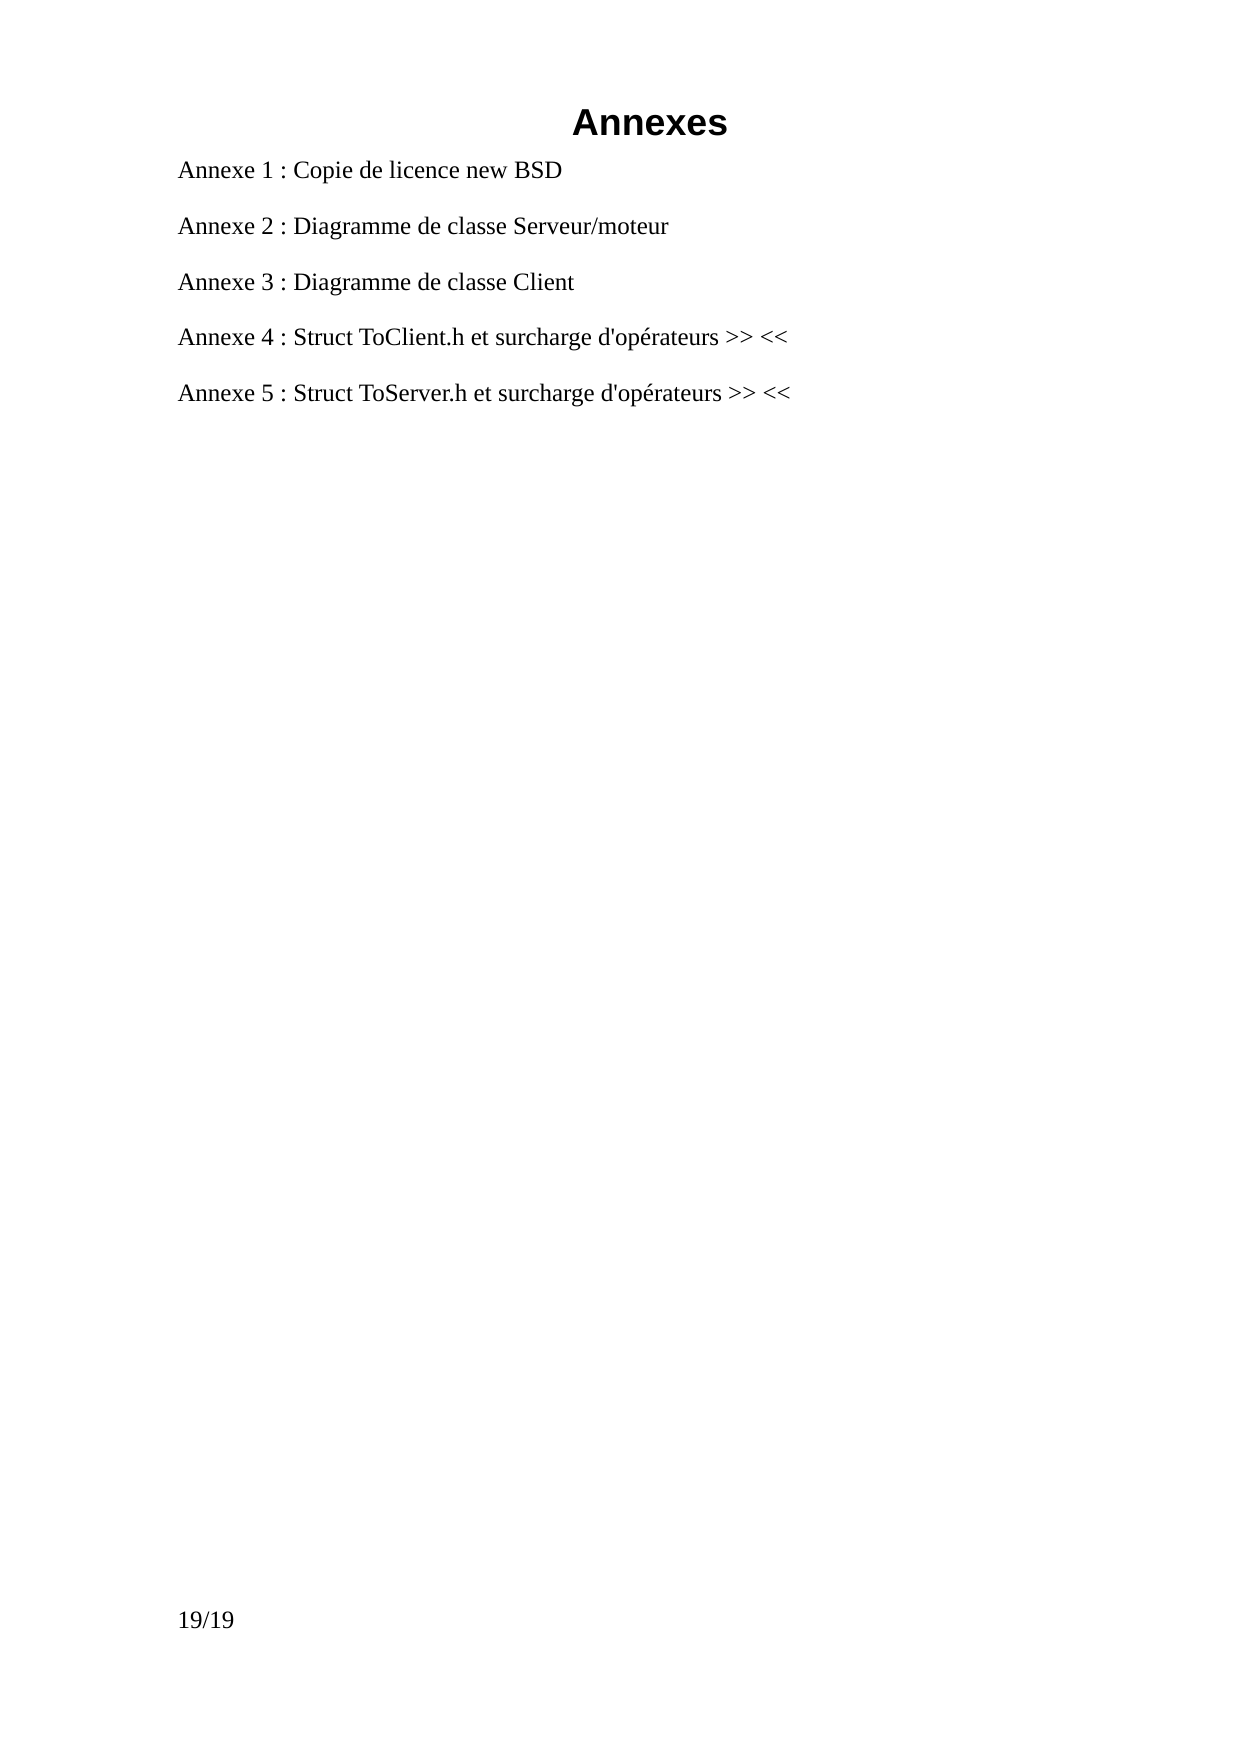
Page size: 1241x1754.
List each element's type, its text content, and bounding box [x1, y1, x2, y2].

text Annexe 2 : Diagramme de classe Serveur/moteur [177, 211, 1122, 240]
text Annexe 3 : Diagramme de classe Client [177, 267, 1122, 296]
text Annexe 5 : Struct ToServer.h et surcharge d'opérateurs >> << [177, 378, 1122, 407]
text Annexe 1 : Copie de licence new BSD [177, 156, 1122, 184]
subtitle Annexes [177, 100, 1122, 143]
text Annexe 4 : Struct ToClient.h et surcharge d'opérateurs >> << [177, 322, 1122, 351]
